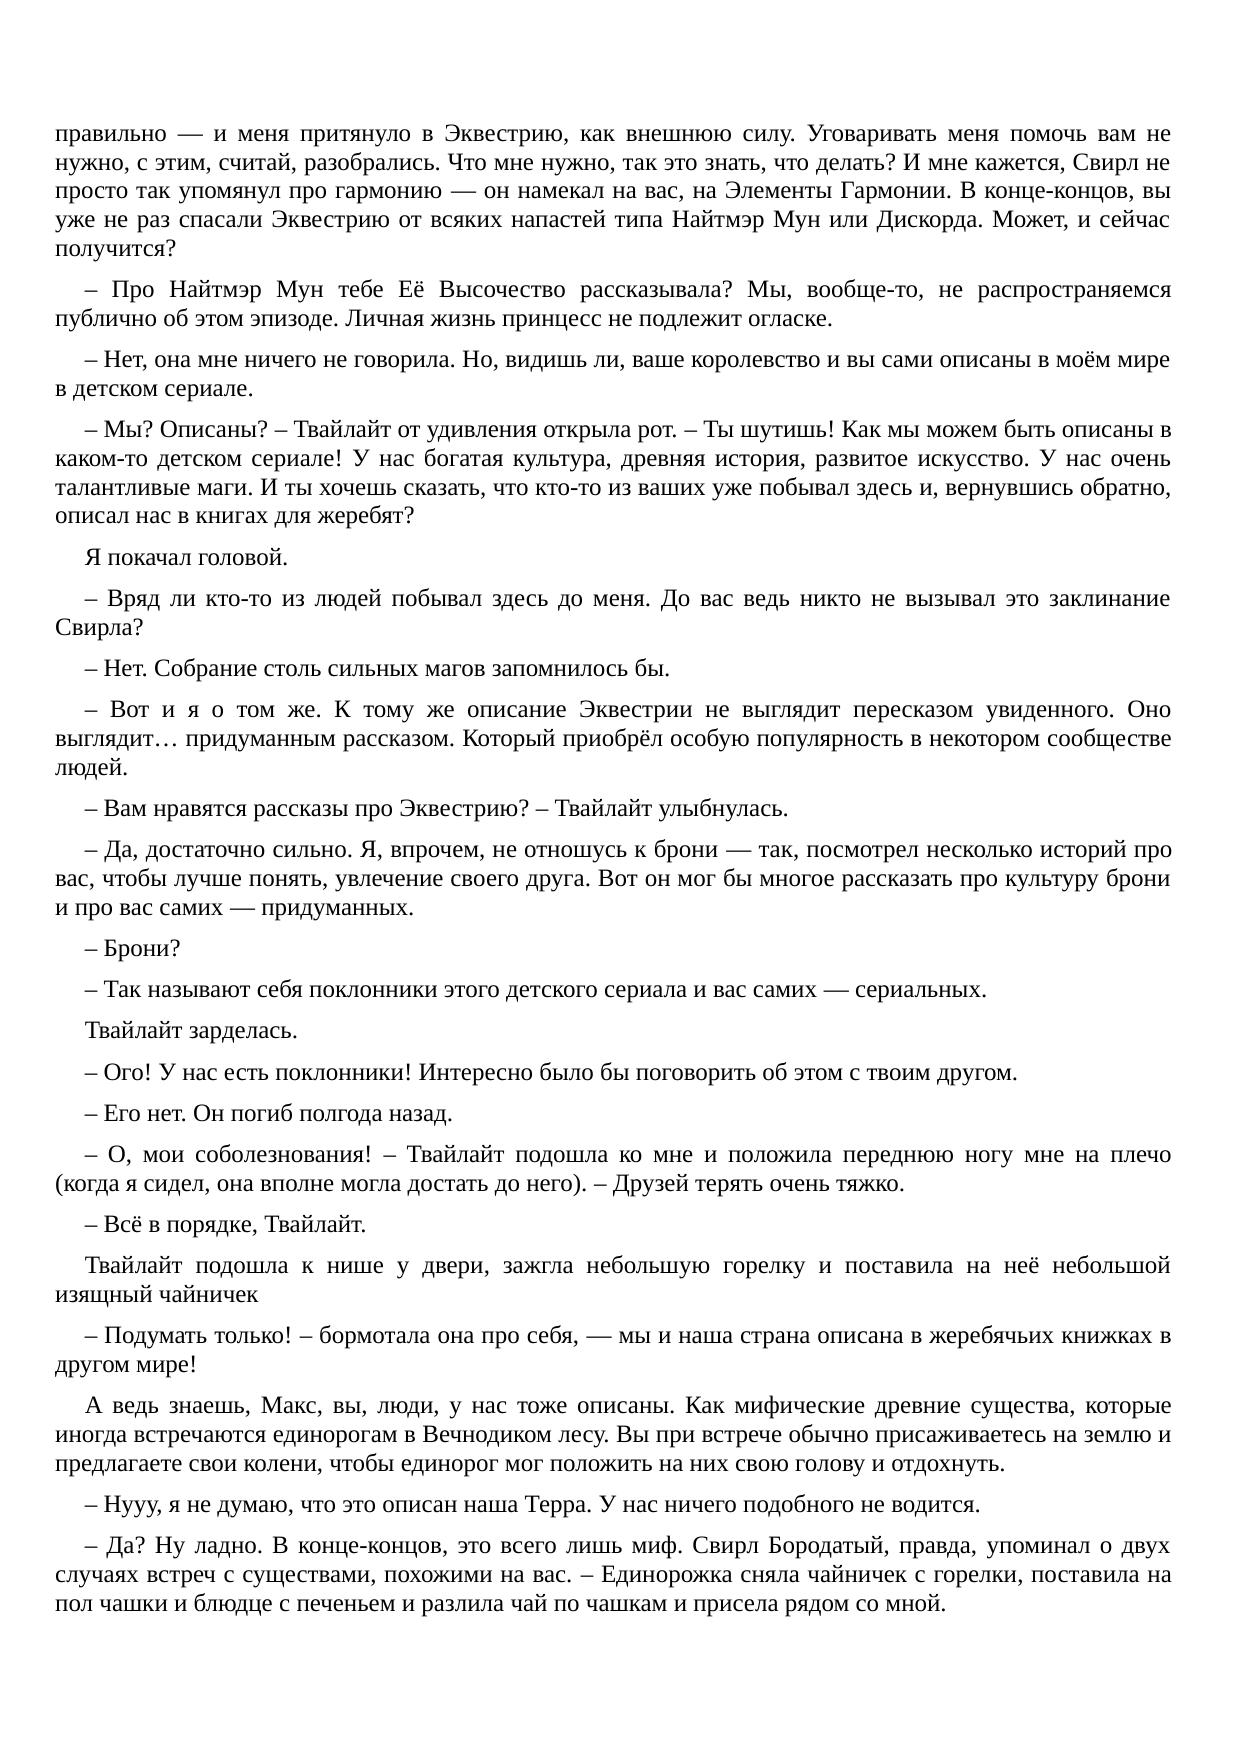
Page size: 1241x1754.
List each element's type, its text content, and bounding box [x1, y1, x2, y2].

text – Всё в порядке, Твайлайт. [55, 1209, 1172, 1238]
text – Так называют себя поклонники этого детского сериала и вас самих — сериальных. [55, 974, 1172, 1003]
text – Нет, она мне ничего не говорила. Но, видишь ли, ваше королевство и вы сами описаны в моём мире в детском сериале. [55, 344, 1172, 402]
text – Да, достаточно сильно. Я, впрочем, не отношусь к брони — так, посмотрел несколько историй про вас, чтобы лучше понять, увлечение своего друга. Вот он мог бы многое рассказать про культуру брони и про вас самих — придуманных. [55, 834, 1172, 921]
text Твайлайт зарделась. [55, 1016, 1172, 1044]
text правильно — и меня притянуло в Эквестрию, как внешнюю силу. Уговаривать меня помочь вам не нужно, с этим, считай, разобрались. Что мне нужно, так это знать, что делать? И мне кажется, Свирл не просто так упомянул про гармонию — он намекал на вас, на Элементы Гармонии. В конце-концов, вы уже не раз спасали Эквестрию от всяких напастей типа Найтмэр Мун или Дискорда. Может, и сейчас получится? [55, 118, 1172, 262]
text – Вам нравятся рассказы про Эквестрию? – Твайлайт улыбнулась. [55, 793, 1172, 822]
text – О, мои соболезнования! – Твайлайт подошла ко мне и положила переднюю ногу мне на плечо (когда я сидел, она вполне могла достать до него). – Друзей терять очень тяжко. [55, 1139, 1172, 1197]
text – Нет. Собрание столь сильных магов запомнилось бы. [55, 653, 1172, 682]
text – Про Найтмэр Мун тебе Её Высочество рассказывала? Мы, вообще-то, не распространяемся публично об этом эпизоде. Личная жизнь принцесс не подлежит огласке. [55, 274, 1172, 332]
text – Его нет. Он погиб полгода назад. [55, 1098, 1172, 1127]
text – Да? Ну ладно. В конце-концов, это всего лишь миф. Свирл Бородатый, правда, упоминал о двух случаях встреч с существами, похожими на вас. – Единорожка сняла чайничек с горелки, поставила на пол чашки и блюдце с печеньем и разлила чай по чашкам и присела рядом со мной. [55, 1531, 1172, 1617]
text – Вот и я о том же. К тому же описание Эквестрии не выглядит пересказом увиденного. Оно выглядит… придуманным рассказом. Который приобрёл особую популярность в некотором сообществе людей. [55, 694, 1172, 781]
text – Нууу, я не думаю, что это описан наша Терра. У нас ничего подобного не водится. [55, 1489, 1172, 1518]
text – Мы? Описаны? – Твайлайт от удивления открыла рот. – Ты шутишь! Как мы можем быть описаны в каком-то детском сериале! У нас богатая культура, древняя история, развитое искусство. У нас очень талантливые маги. И ты хочешь сказать, что кто-то из ваших уже побывал здесь и, вернувшись обратно, описал нас в книгах для жеребят? [55, 414, 1172, 529]
text Твайлайт подошла к нише у двери, зажгла небольшую горелку и поставила на неё небольшой изящный чайничек [55, 1251, 1172, 1308]
text – Брони? [55, 933, 1172, 962]
text – Ого! У нас есть поклонники! Интересно было бы поговорить об этом с твоим другом. [55, 1057, 1172, 1086]
text – Вряд ли кто-то из людей побывал здесь до меня. До вас ведь никто не вызывал это заклинание Свирла? [55, 583, 1172, 641]
text Я покачал головой. [55, 542, 1172, 571]
text – Подумать только! – бормотала она про себя, — мы и наша страна описана в жеребячьих книжках в другом мире! [55, 1321, 1172, 1378]
text А ведь знаешь, Макс, вы, люди, у нас тоже описаны. Как мифические древние существа, которые иногда встречаются единорогам в Вечнодиком лесу. Вы при встрече обычно присаживаетесь на землю и предлагаете свои колени, чтобы единорог мог положить на них свою голову и отдохнуть. [55, 1391, 1172, 1477]
